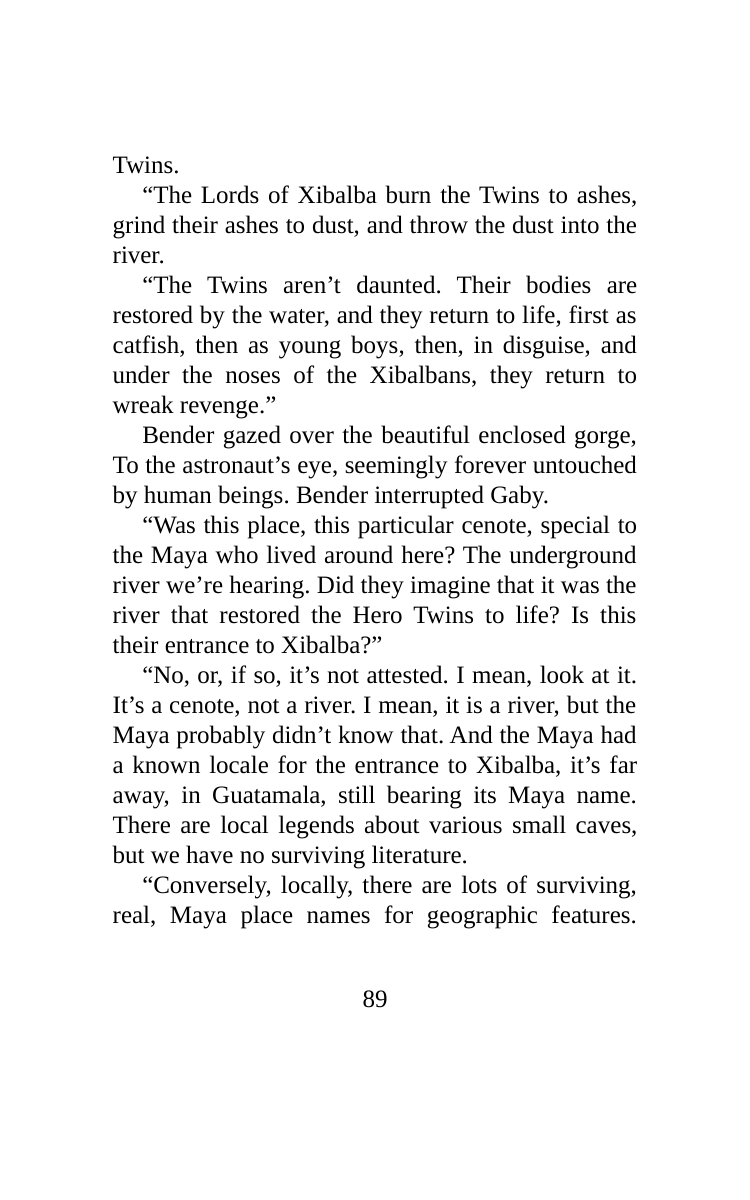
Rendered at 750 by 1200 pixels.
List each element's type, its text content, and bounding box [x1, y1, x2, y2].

text “Conversely, locally, there are lots of surviving, real, Maya place names for geographic features. [112, 870, 637, 930]
text Twins. [112, 150, 637, 180]
text “No, or, if so, it’s not attested. I mean, look at it. It’s a cenote, not a river. I mean, it is a river, but the Maya probably didn’t know that. And the Maya had a known locale for the entrance to Xibalba, it’s far away, in Guatamala, still bearing its Maya name. There are local legends about various small caves, but we have no surviving literature. [112, 660, 637, 870]
text Bender gazed over the beautiful enclosed gorge, To the astronaut’s eye, seemingly forever untouched by human beings. Bender interrupted Gaby. [112, 420, 637, 510]
text “The Twins aren’t daunted. Their bodies are restored by the water, and they return to life, first as catfish, then as young boys, then, in disguise, and under the noses of the Xibalbans, they return to wreak revenge.” [112, 270, 637, 420]
text “Was this place, this particular cenote, special to the Maya who lived around here? The underground river we’re hearing. Did they imagine that it was the river that restored the Hero Twins to life? Is this their entrance to Xibalba?” [112, 510, 637, 660]
text “The Lords of Xibalba burn the Twins to ashes, grind their ashes to dust, and throw the dust into the river. [112, 180, 637, 270]
